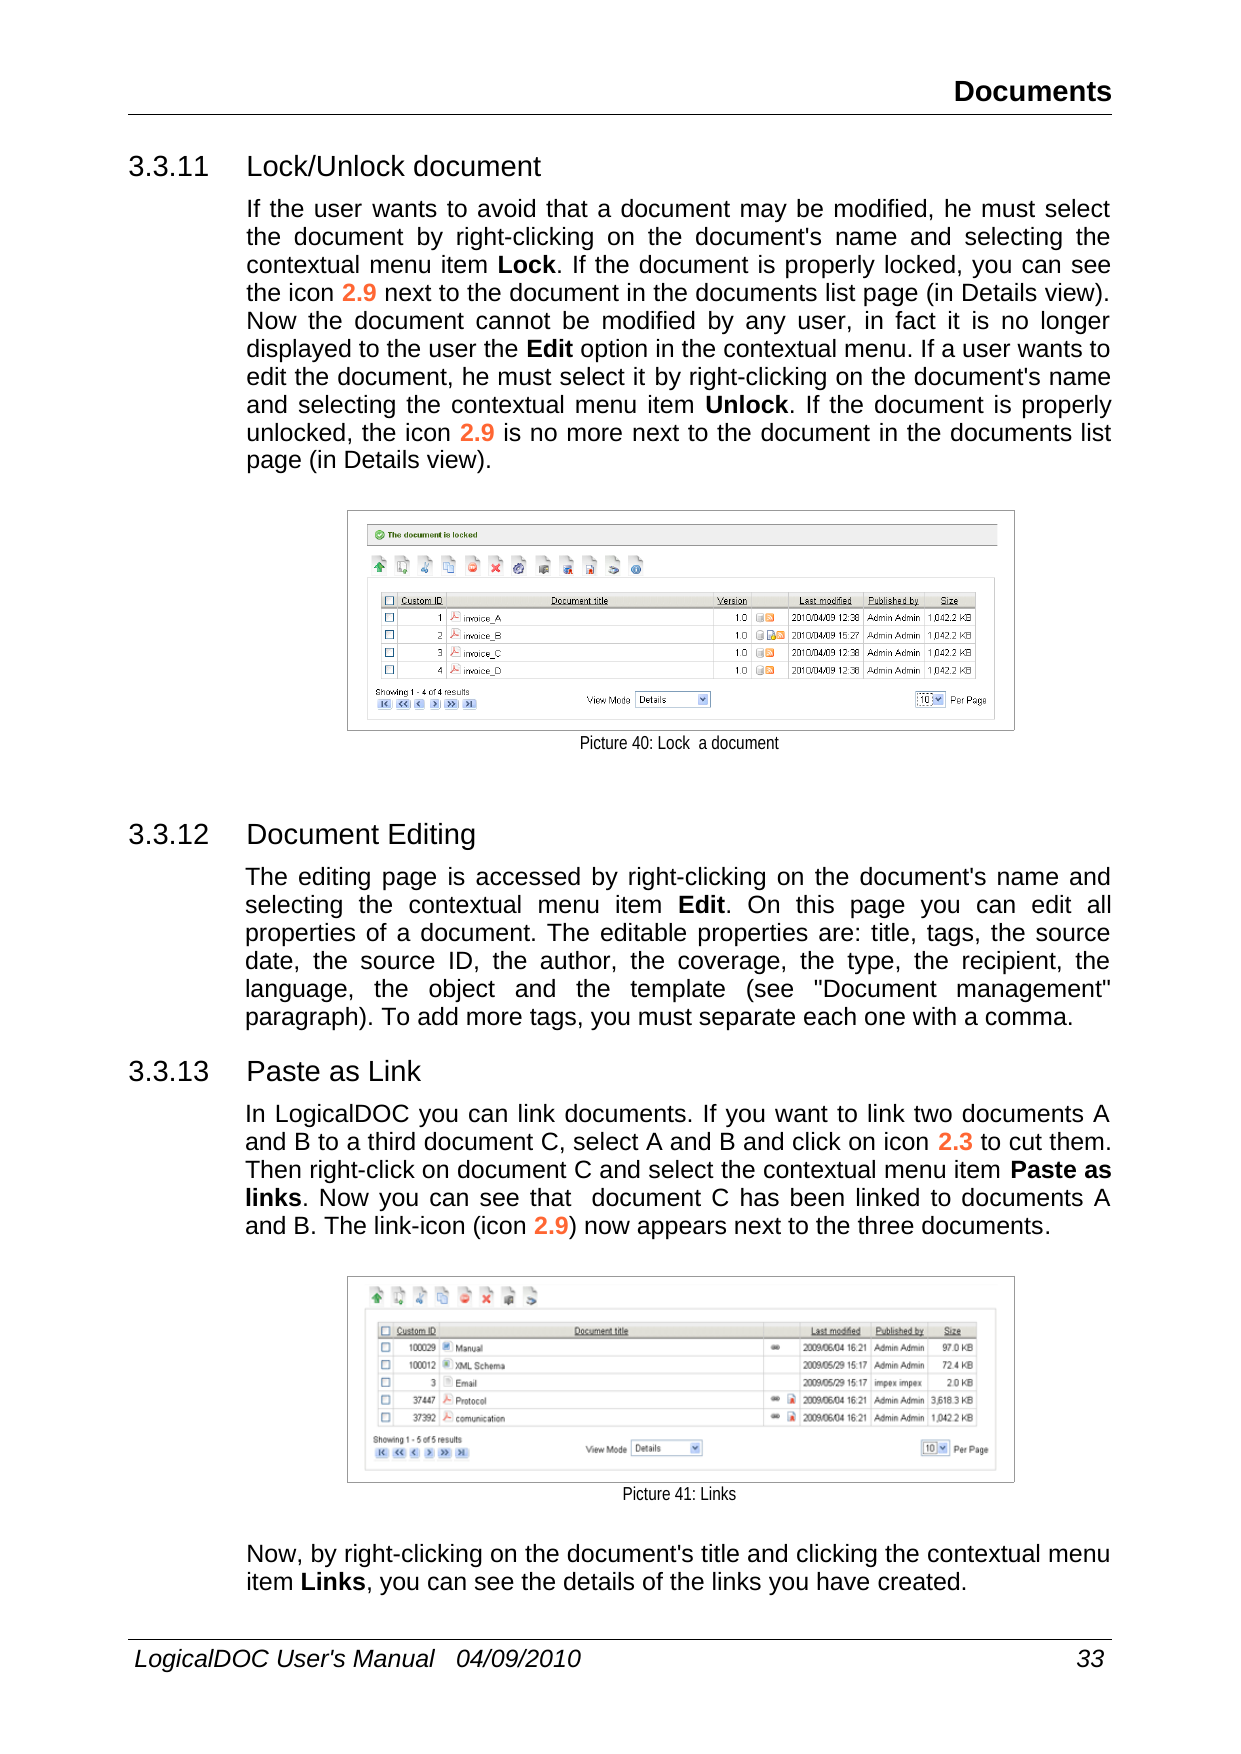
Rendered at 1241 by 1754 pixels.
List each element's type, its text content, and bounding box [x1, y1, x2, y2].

text In LogicalDOC you can link documents. If you want to link two documents A and B to a third document C, select A and B and click on icon 2.3 to cut them. Then right-click on document C and select the contextual menu item Paste as links. Now you can see that document C has been linked to documents A and B. The link-icon (icon 2.9) now appears next to the three documents. [245, 1100, 1112, 1240]
text Picture 41: Links [347, 1483, 1011, 1505]
text If the user wants to avoid that a document may be modified, he must select the document by right-clicking on the document's name and selecting the contextual menu item Lock. If the document is properly locked, you can see the icon 2.9 next to the document in the documents list page (in Details view). Now the document cannot be modified by any user, in fact it is no longer displayed to the user the Edit option in the contextual menu. If a user wants to edit the document, he must select it by right-clicking on the document's name and selecting the contextual menu item Unlock. If the document is properly unlocked, the icon 2.9 is no more next to the document in the documents list page (in Details view). [246, 195, 1112, 474]
text Now, by right-clicking on the document's title and clicking the contextual menu item Links, you can see the details of the links you have created. [246, 1540, 1112, 1596]
text The editing page is accessed by right-clicking on the document's name and selecting the contextual menu item Edit. On this page you can edit all properties of a document. The editable properties are: title, tags, the source date, the source ID, the author, the coverage, the type, the recipient, the language, the object and the template (see "Document management" paragraph). To add more tags, you must separate each one with a comma. [245, 863, 1112, 1030]
text Picture 40: Lock a document [347, 731, 1011, 753]
picture [363, 519, 998, 722]
subtitle Lock/Unlock document [128, 150, 1112, 183]
subtitle Document Editing [128, 818, 1112, 850]
subtitle Paste as Link [128, 1055, 1112, 1088]
